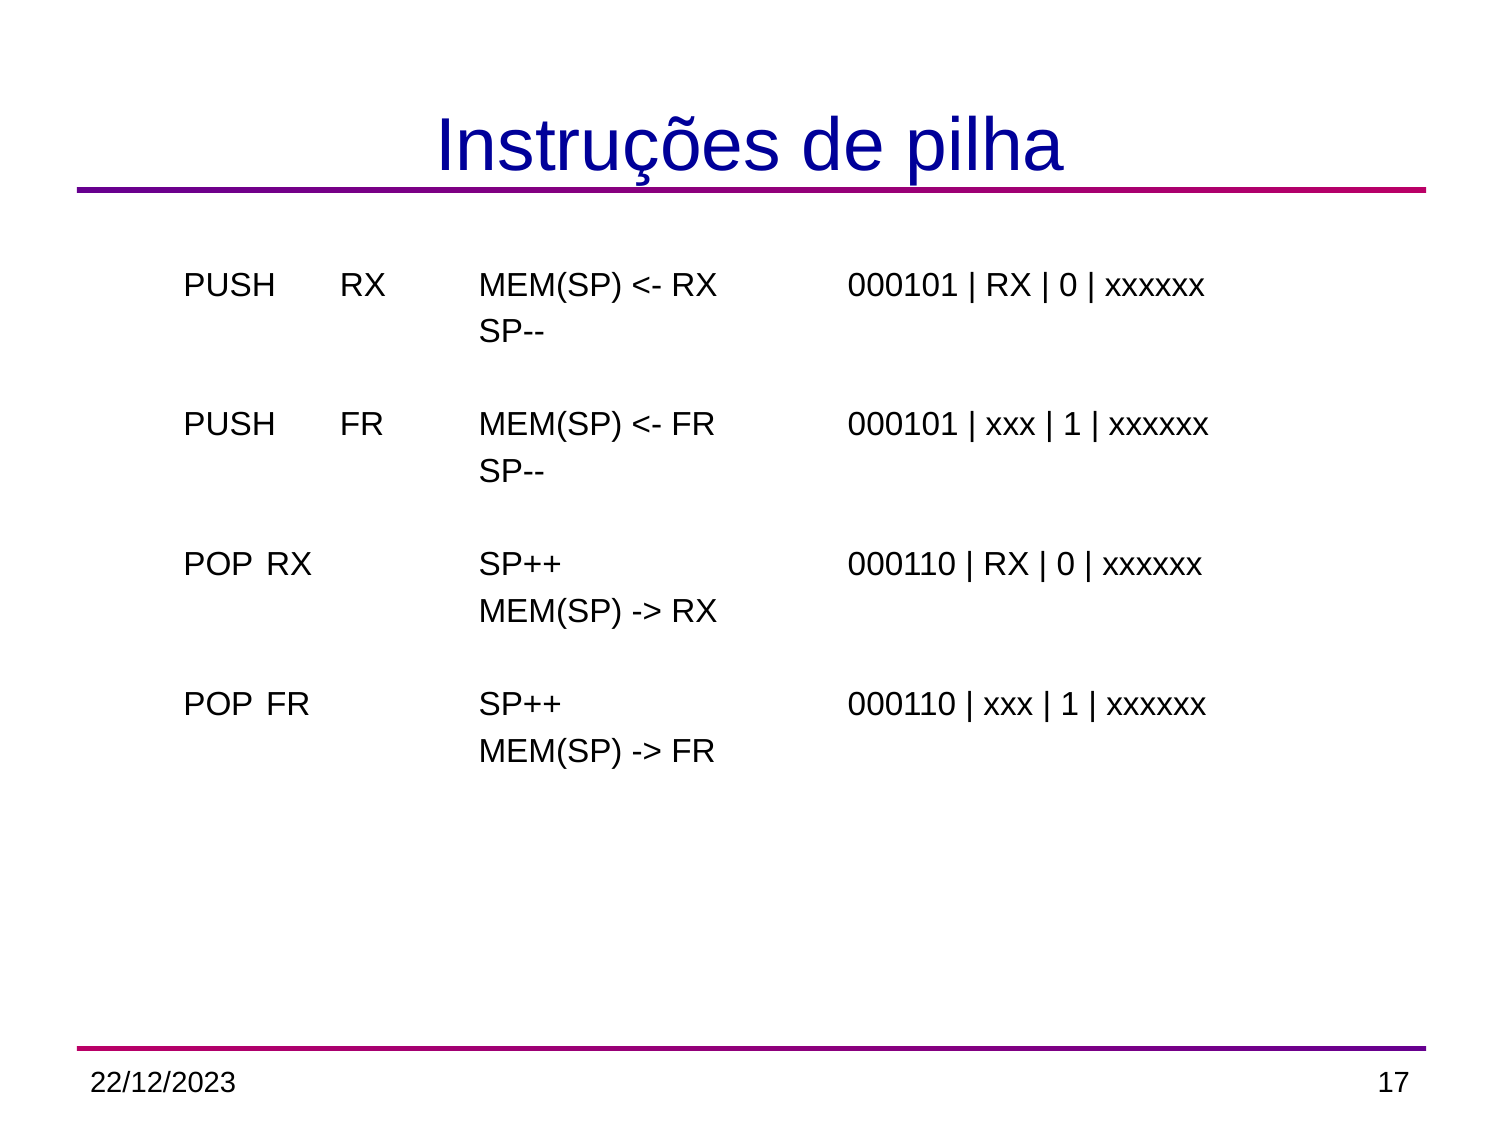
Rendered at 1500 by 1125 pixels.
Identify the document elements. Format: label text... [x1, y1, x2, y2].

text_box PUSH RX MEM(SP) <- RX 000101 | RX | 0 | xxxxxx SP-- PUSH FR MEM(SP) <- FR 000101 | xxx | 1 | xxxxxx SP-- POP RX SP++ 000110 | RX | 0 | xxxxxx MEM(SP) -> RX POP FR SP++ 000110 | xxx | 1 | xxxxxx MEM(SP) -> FR [112, 255, 1463, 1059]
slide_number [1074, 1059, 1425, 1125]
title Instruções de pilha [76, 74, 1424, 193]
slide_number 22/12/2023 [75, 1055, 425, 1125]
